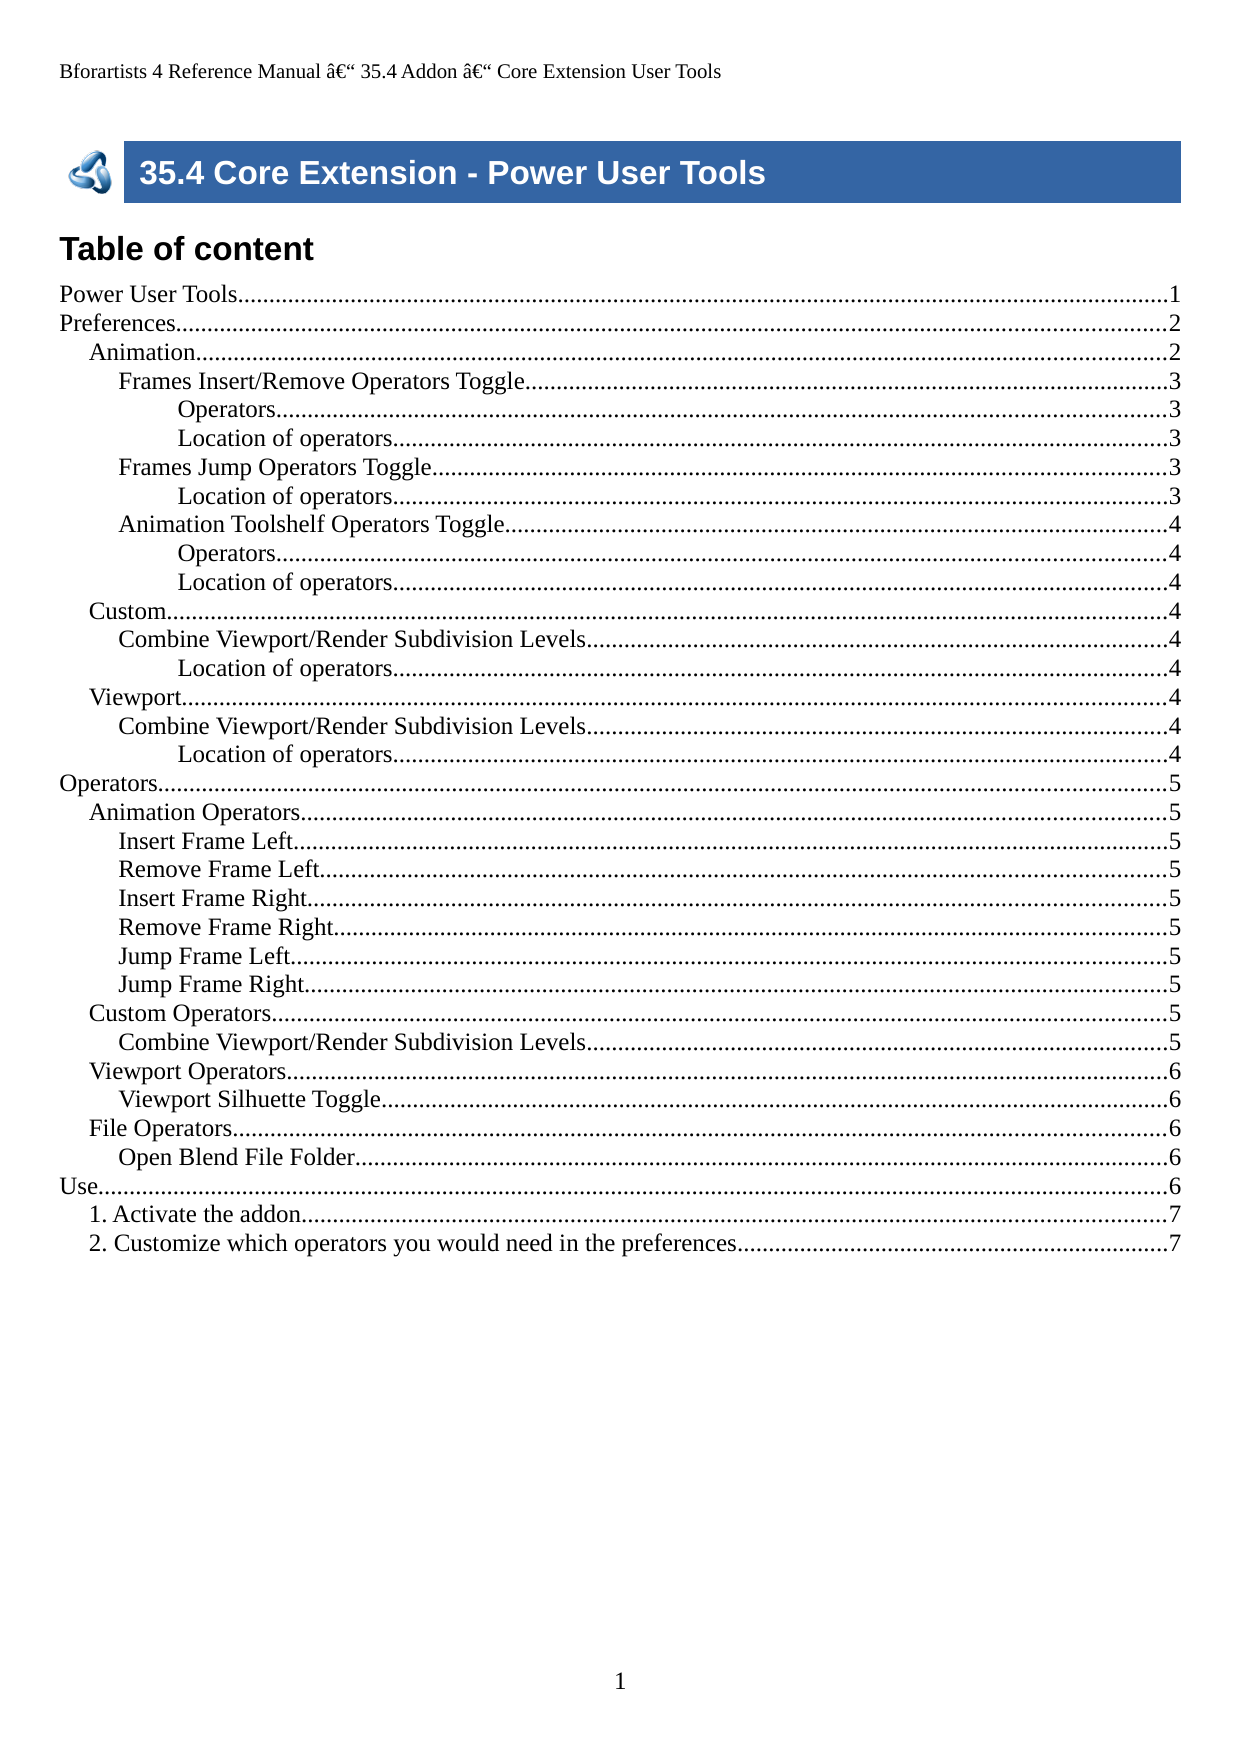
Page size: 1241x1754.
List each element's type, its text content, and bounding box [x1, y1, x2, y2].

text Custom 4 [88, 596, 1181, 624]
text Power User Tools 1 [59, 279, 1181, 308]
text 2. Customize which operators you would need in the preferences 7 [88, 1228, 1181, 1257]
text Jump Frame Right 5 [118, 969, 1181, 998]
text Location of operators 3 [177, 423, 1181, 452]
text Combine Viewport/Render Subdivision Levels 4 [118, 624, 1181, 653]
text Remove Frame Left 5 [118, 854, 1181, 883]
text Location of operators 4 [177, 739, 1181, 768]
picture [65, 147, 114, 197]
subtitle Table of content [59, 228, 1181, 267]
text Operators 5 [59, 768, 1181, 797]
text Custom Operators 5 [88, 998, 1181, 1027]
text Viewport Operators 6 [88, 1056, 1181, 1084]
text Remove Frame Right 5 [118, 912, 1181, 941]
text Use 6 [59, 1171, 1181, 1199]
text Insert Frame Left 5 [118, 826, 1181, 854]
text Combine Viewport/Render Subdivision Levels 5 [118, 1027, 1181, 1056]
text Operators 4 [177, 538, 1181, 567]
table_header 35.4 Core Extension - Power User Tools [124, 141, 1181, 203]
text Operators 3 [177, 394, 1181, 423]
text Frames Insert/Remove Operators Toggle 3 [118, 366, 1181, 394]
table_header [59, 141, 124, 203]
text Animation 2 [88, 337, 1181, 366]
text Location of operators 4 [177, 653, 1181, 682]
text Viewport Silhuette Toggle 6 [118, 1084, 1181, 1113]
text Combine Viewport/Render Subdivision Levels 4 [118, 711, 1181, 739]
text Open Blend File Folder 6 [118, 1142, 1181, 1171]
text Animation Operators 5 [88, 797, 1181, 826]
text Location of operators 3 [177, 481, 1181, 509]
text File Operators 6 [88, 1113, 1181, 1142]
text Jump Frame Left 5 [118, 941, 1181, 969]
text Location of operators 4 [177, 567, 1181, 596]
text Insert Frame Right 5 [118, 883, 1181, 912]
text 1. Activate the addon 7 [88, 1199, 1181, 1228]
text Preferences 2 [59, 308, 1181, 337]
text Frames Jump Operators Toggle 3 [118, 452, 1181, 481]
text Animation Toolshelf Operators Toggle 4 [118, 509, 1181, 538]
text Viewport 4 [88, 682, 1181, 711]
